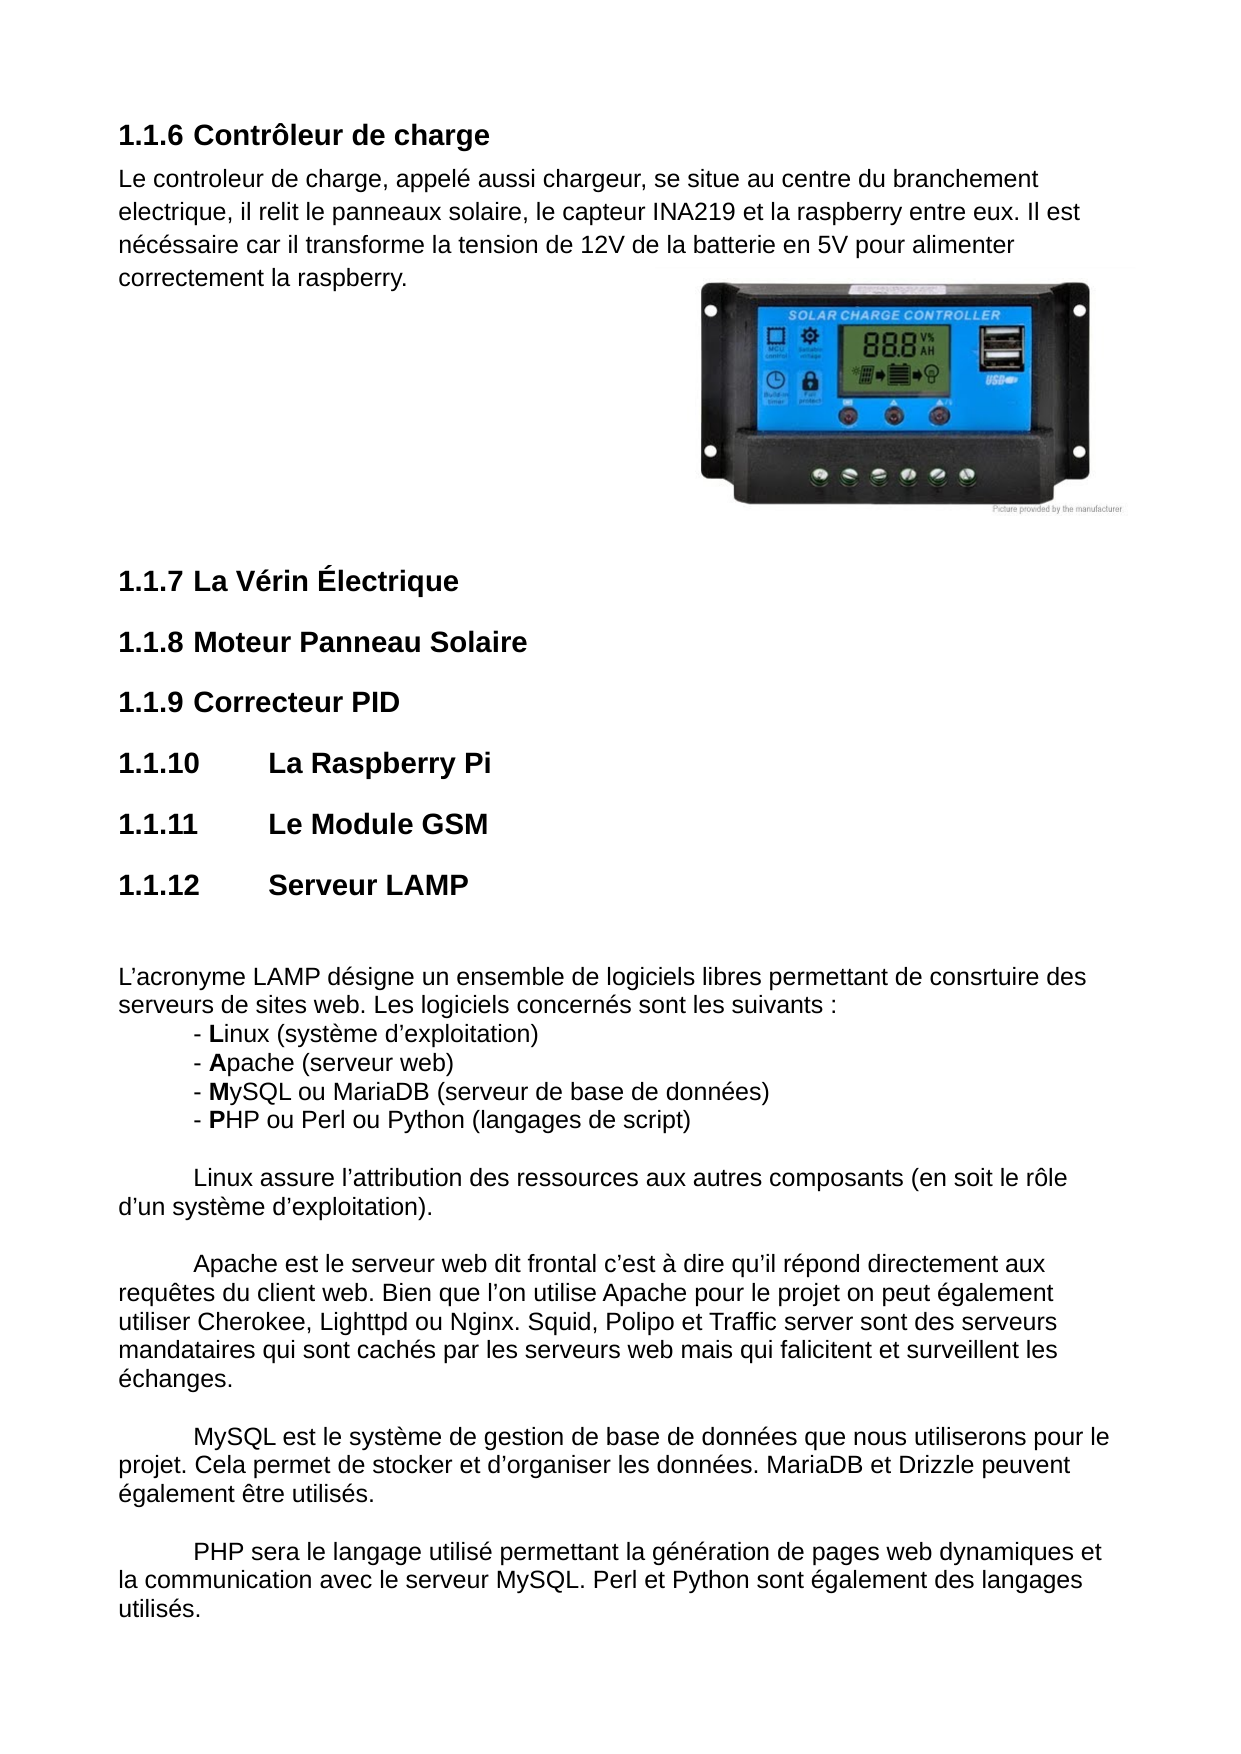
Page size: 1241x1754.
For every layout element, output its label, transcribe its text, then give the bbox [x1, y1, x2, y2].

text - PHP ou Perl ou Python (langages de script) [118, 1105, 1122, 1134]
text - Apache (serveur web) [118, 1048, 1122, 1077]
text L’acronyme LAMP désigne un ensemble de logiciels libres permettant de consrtuire des serveurs de sites web. Les logiciels concernés sont les suivants : [118, 962, 1122, 1019]
text - MySQL ou MariaDB (serveur de base de données) [118, 1077, 1122, 1105]
text - Linux (système d’exploitation) [118, 1019, 1122, 1048]
subtitle Le Module GSM [118, 807, 1122, 841]
text Linux assure l’attribution des ressources aux autres composants (en soit le rôle d’un système d’exploitation). [118, 1163, 1122, 1220]
subtitle Correcteur PID [118, 685, 1122, 719]
text Apache est le serveur web dit frontal c’est à dire qu’il répond directement aux requêtes du client web. Bien que l’on utilise Apache pour le projet on peut également utiliser Cherokee, Lighttpd ou Nginx. Squid, Polipo et Traffic server sont des serveurs mandataires qui sont cachés par les serveurs web mais qui falicitent et surveillent les échanges. [118, 1249, 1122, 1393]
subtitle Serveur LAMP [118, 868, 1122, 902]
subtitle La Vérin Électrique [118, 564, 1122, 597]
subtitle Contrôleur de charge [118, 118, 1122, 152]
subtitle La Raspberry Pi [118, 746, 1122, 780]
text MySQL est le système de gestion de base de données que nous utiliserons pour le projet. Cela permet de stocker et d’organiser les données. MariaDB et Drizzle peuvent également être utilisés. [118, 1422, 1122, 1508]
text PHP sera le langage utilisé permettant la génération de pages web dynamiques et la communication avec le serveur MySQL. Perl et Python sont également des langages utilisés. [118, 1537, 1122, 1623]
text Le controleur de charge, appelé aussi chargeur, se situe au centre du branchement electrique, il relit le panneaux solaire, le capteur INA219 et la raspberry entre eux. Il est nécéssaire car il transforme la tension de 12V de la batterie en 5V pour alimenter correctement la raspberry. [118, 164, 1122, 292]
picture [655, 267, 1136, 516]
subtitle Moteur Panneau Solaire [118, 624, 1122, 658]
